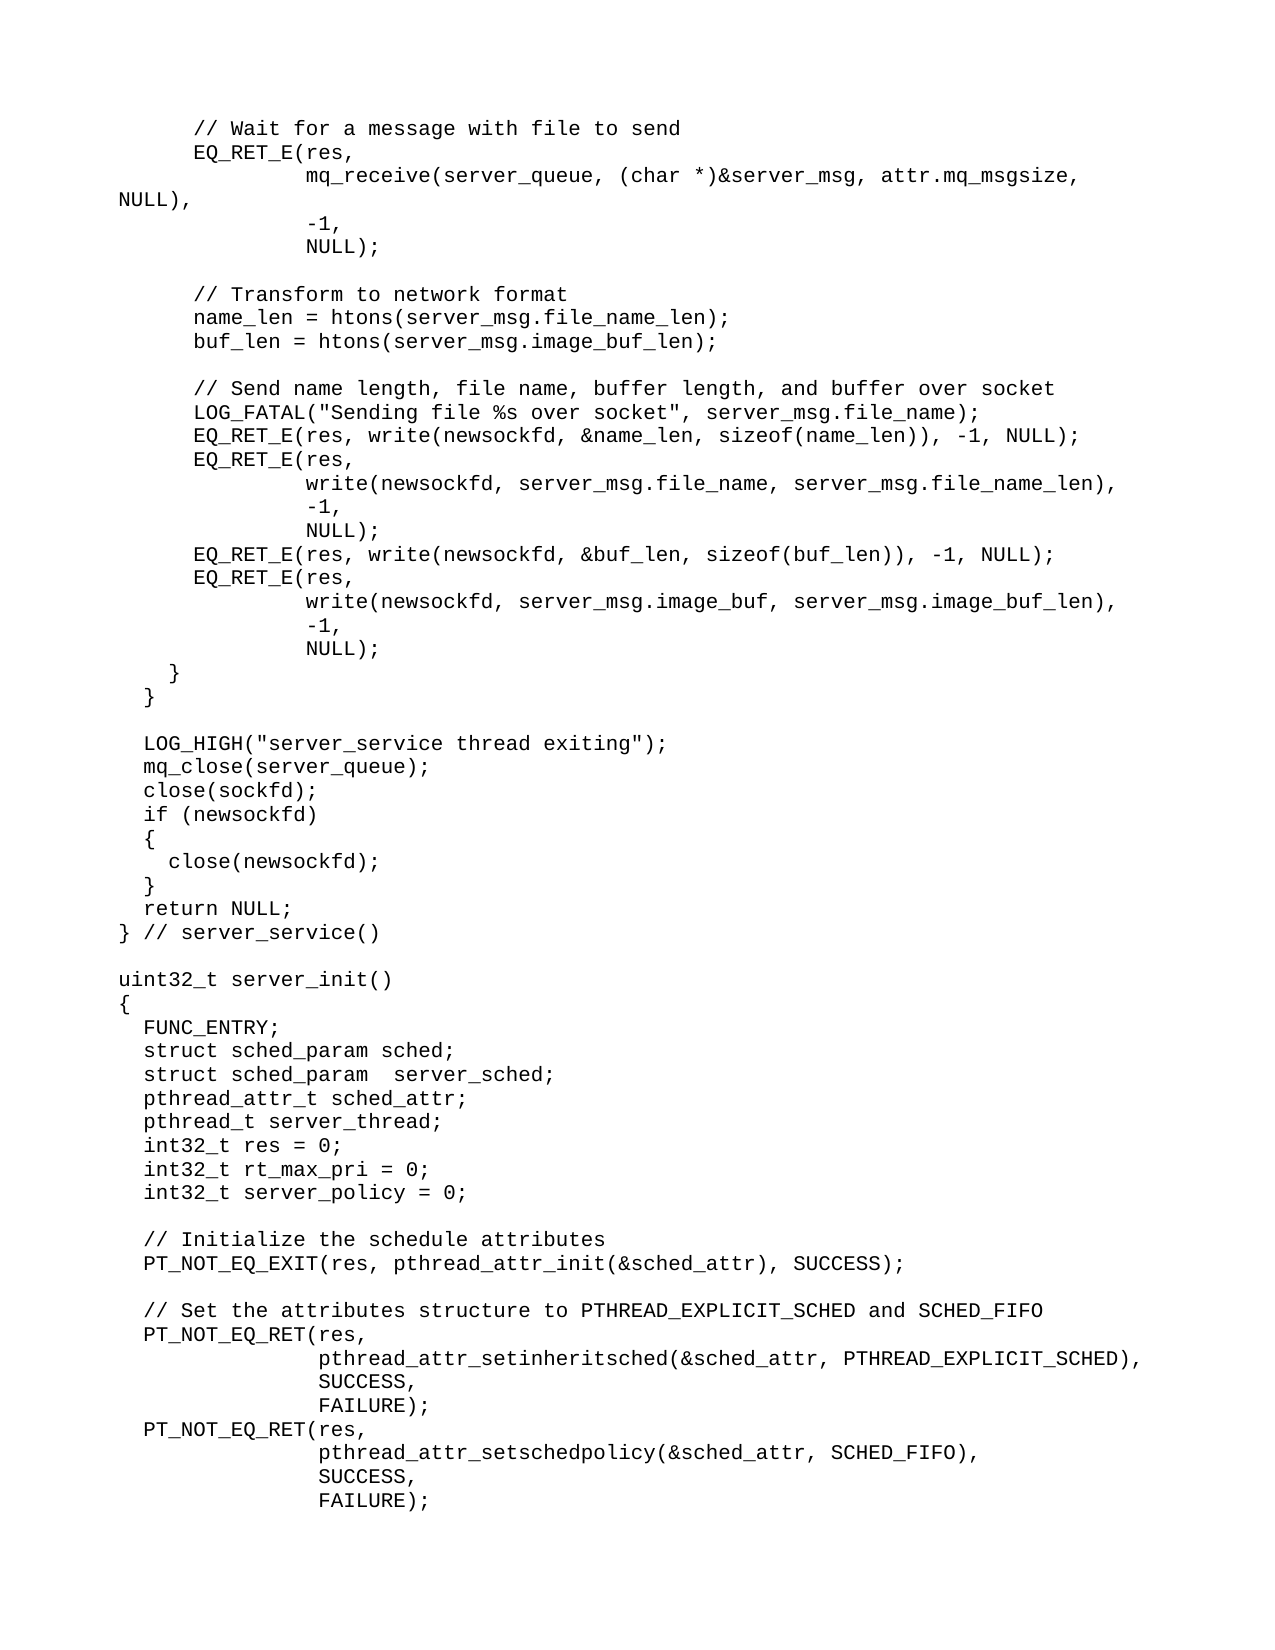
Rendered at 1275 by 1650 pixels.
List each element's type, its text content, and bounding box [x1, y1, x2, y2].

text pthread_attr_setschedpolicy(&sched_attr, SCHED_FIFO), [118, 1442, 1157, 1466]
text -1, [118, 615, 1157, 638]
text pthread_attr_t sched_attr; [118, 1088, 1157, 1111]
text SUCCESS, [118, 1466, 1157, 1489]
text EQ_RET_E(res, [118, 567, 1157, 591]
text } [118, 875, 1157, 898]
text name_len = htons(server_msg.file_name_len); [118, 307, 1157, 331]
text int32_t rt_max_pri = 0; [118, 1158, 1157, 1182]
text buf_len = htons(server_msg.image_buf_len); [118, 331, 1157, 354]
text LOG_HIGH("server_service thread exiting"); [118, 733, 1157, 757]
text // Transform to network format [118, 284, 1157, 307]
text uint32_t server_init() [118, 969, 1157, 993]
text if (newsockfd) [118, 804, 1157, 827]
text // Initialize the schedule attributes [118, 1229, 1157, 1253]
text -1, [118, 496, 1157, 520]
text NULL); [118, 520, 1157, 544]
text struct sched_param sched; [118, 1040, 1157, 1064]
text write(newsockfd, server_msg.file_name, server_msg.file_name_len), [118, 473, 1157, 496]
text EQ_RET_E(res, write(newsockfd, &name_len, sizeof(name_len)), -1, NULL); [118, 426, 1157, 449]
text NULL); [118, 236, 1157, 260]
text EQ_RET_E(res, [118, 142, 1157, 165]
text FUNC_ENTRY; [118, 1017, 1157, 1040]
text } [118, 662, 1157, 686]
text close(newsockfd); [118, 851, 1157, 875]
text pthread_t server_thread; [118, 1111, 1157, 1135]
text // Set the attributes structure to PTHREAD_EXPLICIT_SCHED and SCHED_FIFO [118, 1300, 1157, 1324]
text FAILURE); [118, 1489, 1157, 1513]
text EQ_RET_E(res, write(newsockfd, &buf_len, sizeof(buf_len)), -1, NULL); [118, 544, 1157, 567]
text PT_NOT_EQ_EXIT(res, pthread_attr_init(&sched_attr), SUCCESS); [118, 1253, 1157, 1277]
text mq_close(server_queue); [118, 757, 1157, 780]
text { [118, 993, 1157, 1017]
text int32_t server_policy = 0; [118, 1182, 1157, 1206]
text FAILURE); [118, 1395, 1157, 1419]
text } [118, 686, 1157, 709]
text close(sockfd); [118, 780, 1157, 804]
text SUCCESS, [118, 1371, 1157, 1395]
text PT_NOT_EQ_RET(res, [118, 1324, 1157, 1348]
text write(newsockfd, server_msg.image_buf, server_msg.image_buf_len), [118, 591, 1157, 615]
text pthread_attr_setinheritsched(&sched_attr, PTHREAD_EXPLICIT_SCHED), [118, 1348, 1157, 1371]
text { [118, 827, 1157, 851]
text return NULL; [118, 898, 1157, 922]
text EQ_RET_E(res, [118, 449, 1157, 473]
text } // server_service() [118, 922, 1157, 946]
text mq_receive(server_queue, (char *)&server_msg, attr.mq_msgsize, NULL), [118, 165, 1157, 213]
text -1, [118, 213, 1157, 236]
text NULL); [118, 638, 1157, 662]
text // Wait for a message with file to send [118, 118, 1157, 142]
text LOG_FATAL("Sending file %s over socket", server_msg.file_name); [118, 402, 1157, 426]
text struct sched_param server_sched; [118, 1064, 1157, 1088]
text // Send name length, file name, buffer length, and buffer over socket [118, 378, 1157, 402]
text int32_t res = 0; [118, 1135, 1157, 1158]
text PT_NOT_EQ_RET(res, [118, 1419, 1157, 1442]
